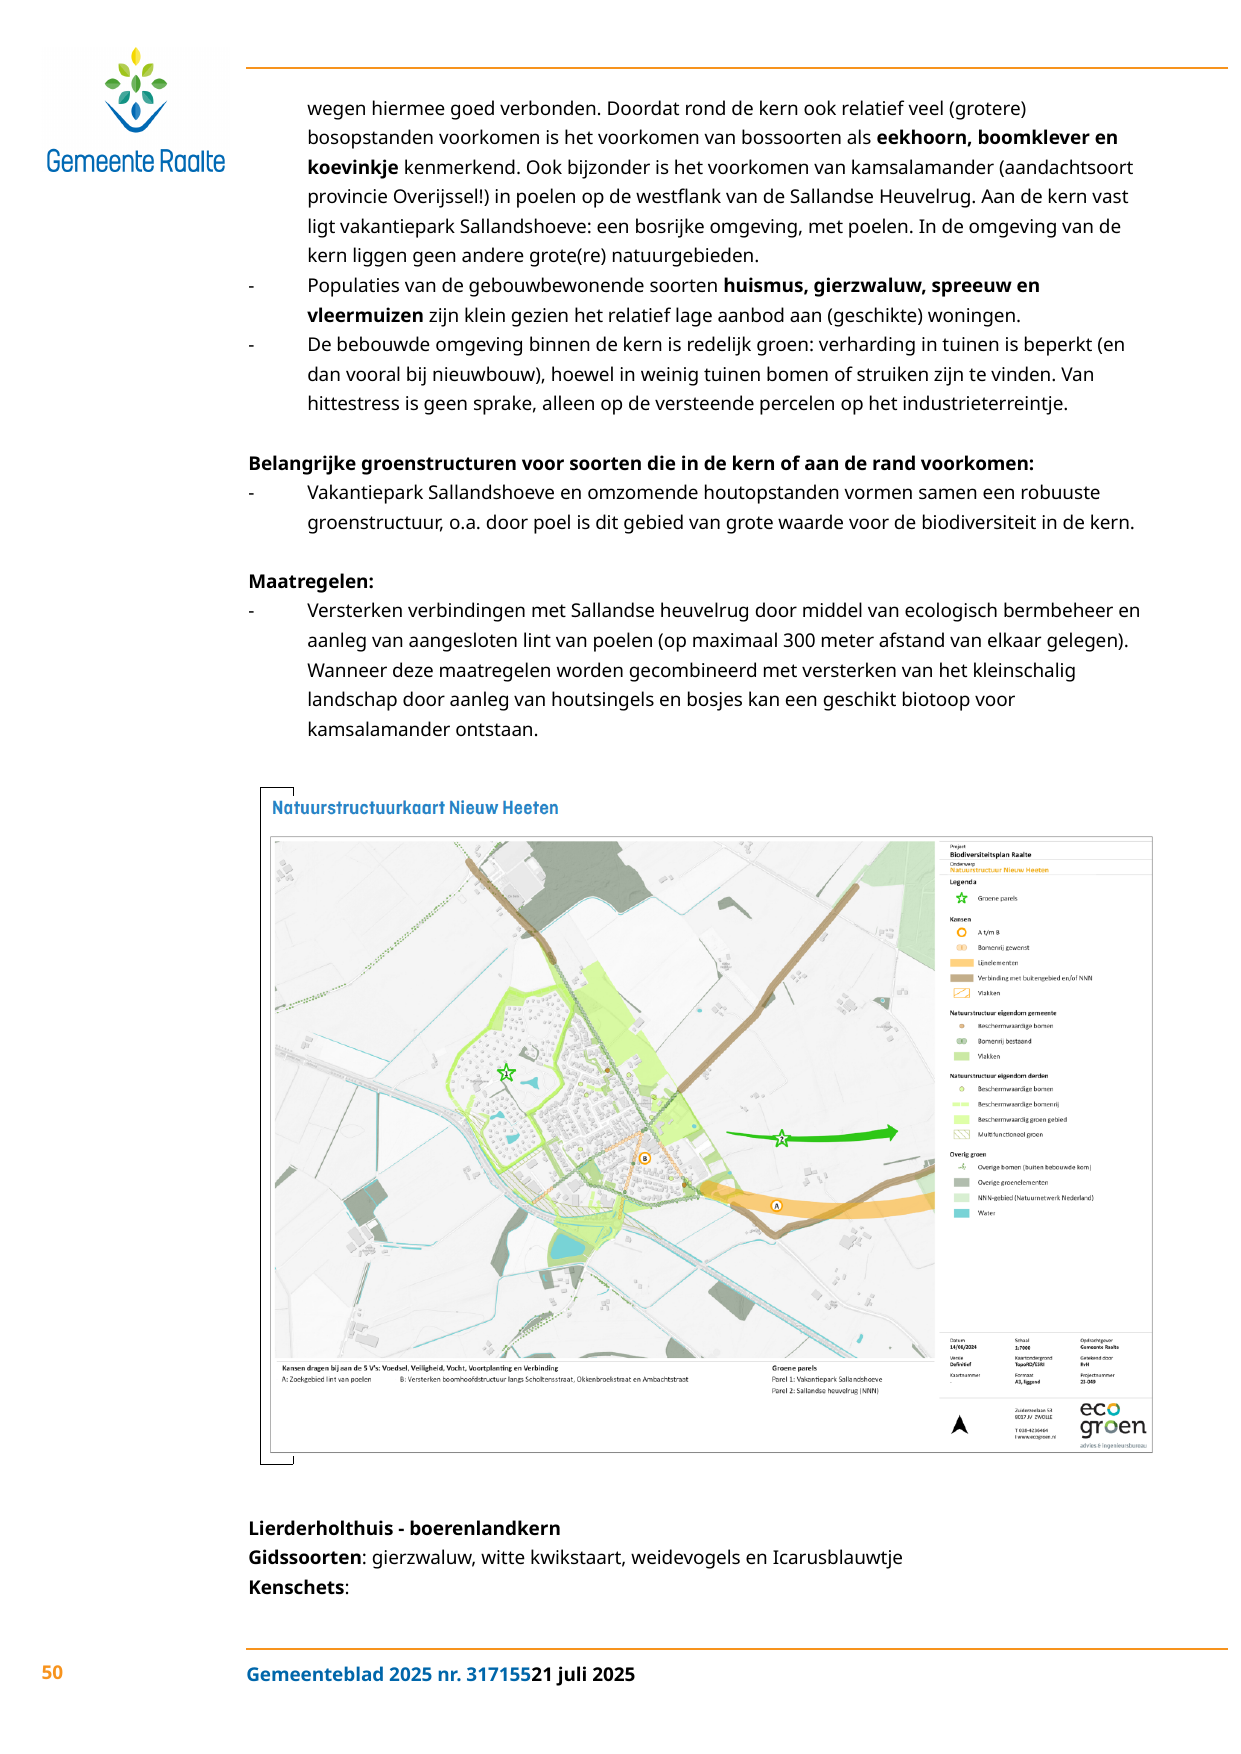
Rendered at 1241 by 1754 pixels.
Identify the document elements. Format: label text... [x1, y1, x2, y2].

text Belangrijke groenstructuren voor soorten die in de kern of aan de rand voorkomen: [248, 450, 1152, 476]
list De bebouwde omgeving binnen de kern is redelijk groen: verharding in tuinen is beperkt (en dan vooral bij nieuwbouw), hoewel in weinig tuinen bomen of struiken zijn te vinden. Van hittestress is geen sprake, alleen op de versteende percelen op het industrieterreintje. [248, 331, 1152, 416]
text Gidssoorten: gierzwaluw, witte kwikstaart, weidevogels en Icarusblauwtje [248, 1544, 1152, 1570]
list Versterken verbindingen met Sallandse heuvelrug door middel van ecologisch bermbeheer en aanleg van aangesloten lint van poelen (op maximaal 300 meter afstand van elkaar gelegen). Wanneer deze maatregelen worden gecombineerd met versterken van het kleinschalig landschap door aanleg van houtsingels en bosjes kan een geschikt biotoop voor kamsalamander ontstaan. [248, 598, 1152, 742]
list Populaties van de gebouwbewonende soorten huismus, gierzwaluw, spreeuw en vleermuizen zijn klein gezien het relatief lage aanbod aan (geschikte) woningen. [248, 272, 1152, 328]
list Vakantiepark Sallandshoeve en omzomende houtopstanden vormen samen een robuuste groenstructuur, o.a. door poel is dit gebied van grote waarde voor de biodiversiteit in de kern. [248, 479, 1152, 535]
picture [268, 796, 1155, 1456]
picture [41, 47, 231, 172]
list wegen hiermee goed verbonden. Doordat rond de kern ook relatief veel (grotere) bosopstanden voorkomen is het voorkomen van bossoorten als eekhoorn, boomklever en koevinkje kenmerkend. Ook bijzonder is het voorkomen van kamsalamander (aandachtsoort provincie Overijssel!) in poelen op de westflank van de Sallandse Heuvelrug. Aan de kern vast ligt vakantiepark Sallandshoeve: een bosrijke omgeving, met poelen. In de omgeving van de kern liggen geen andere grote(re) natuurgebieden. [248, 95, 1152, 268]
text Kenschets: [248, 1574, 1152, 1600]
text Lierderholthuis - boerenlandkern [248, 1515, 1152, 1541]
text Maatregelen: [248, 568, 1152, 594]
